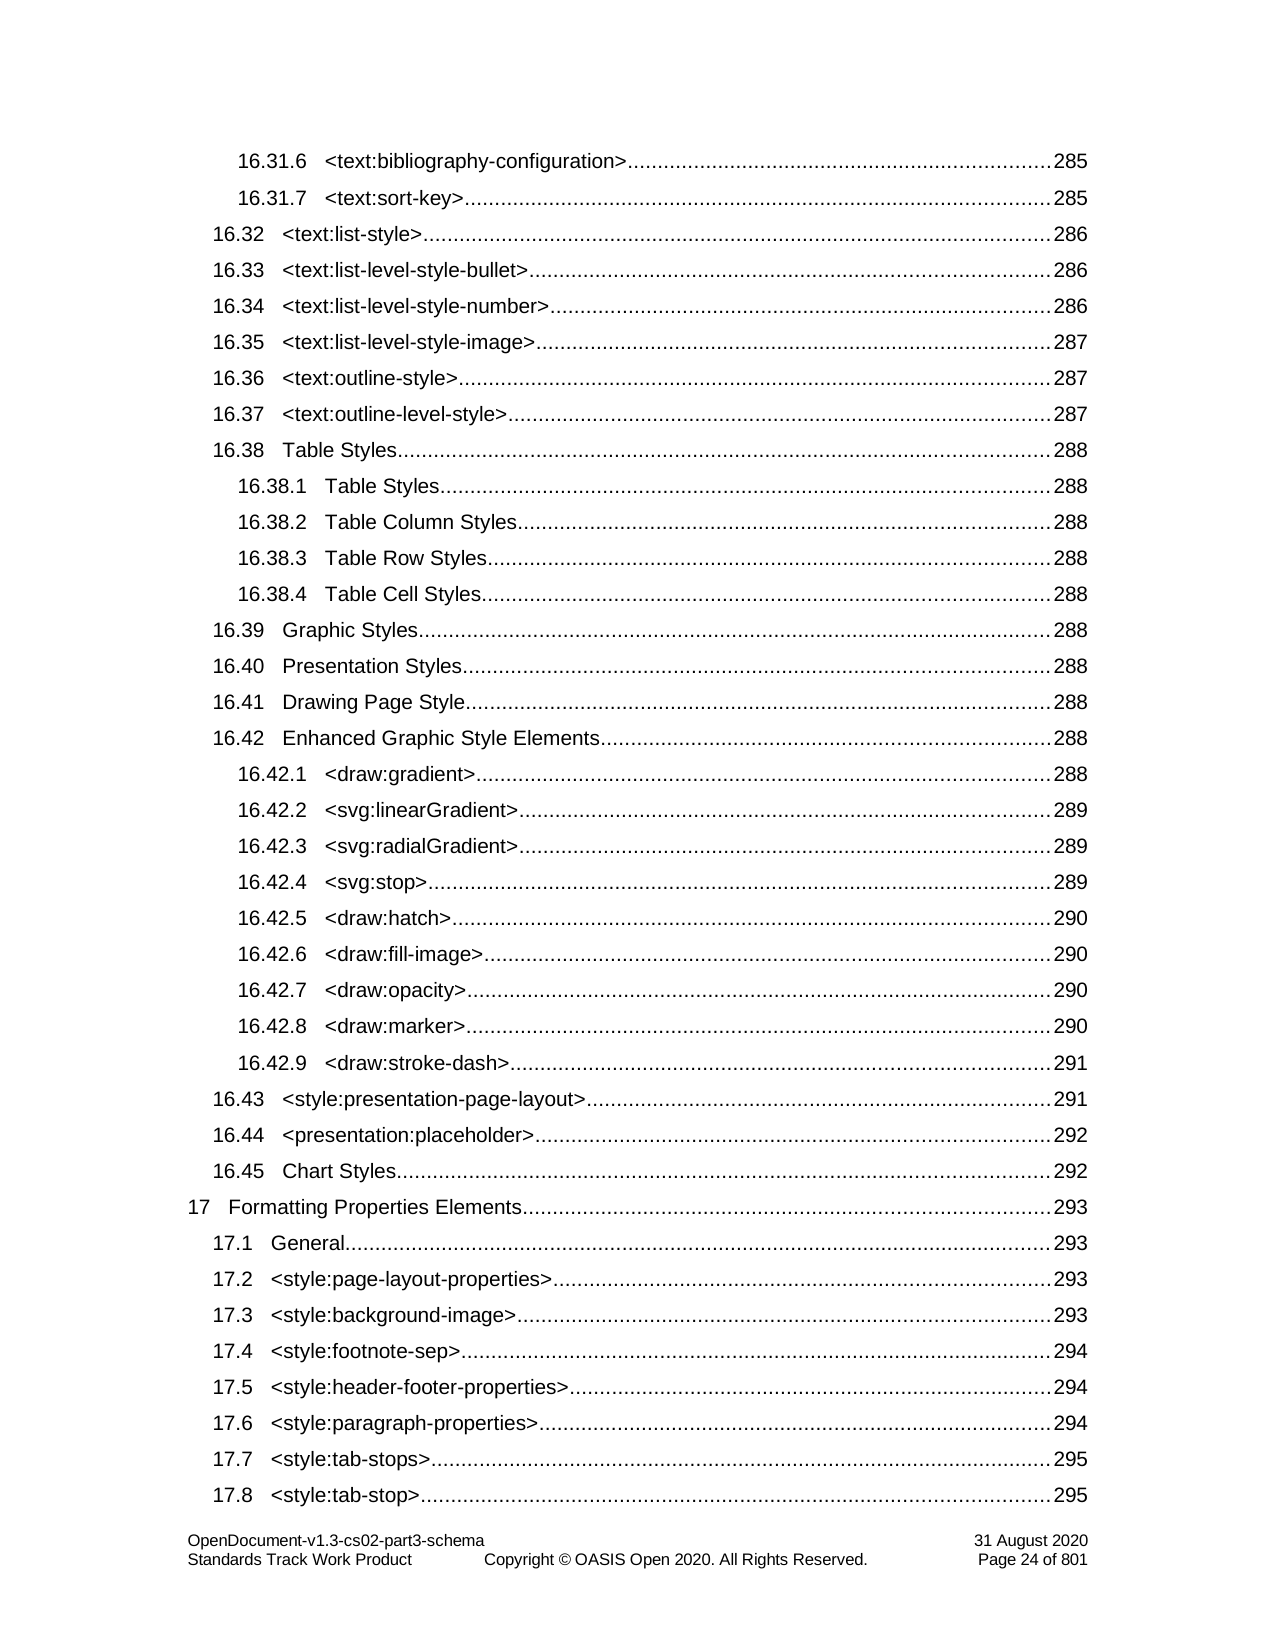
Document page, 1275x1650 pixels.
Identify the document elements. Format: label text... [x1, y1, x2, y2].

text 17.1 General 293 [212, 1231, 1088, 1255]
text 16.31.6 <text:bibliography-configuration> 285 [237, 150, 1088, 173]
text 16.39 Graphic Styles 288 [212, 618, 1088, 642]
text 16.42.2 <svg:linearGradient> 289 [237, 799, 1088, 822]
text 17 Formatting Properties Elements 293 [187, 1195, 1088, 1219]
text 16.35 <text:list-level-style-image> 287 [212, 330, 1088, 354]
text 17.7 <style:tab-stops> 295 [212, 1447, 1088, 1471]
text 16.43 <style:presentation-page-layout> 291 [212, 1087, 1088, 1111]
text 17.8 <style:tab-stop> 295 [212, 1483, 1088, 1507]
text 17.5 <style:header-footer-properties> 294 [212, 1375, 1088, 1399]
text 16.42.9 <draw:stroke-dash> 291 [237, 1051, 1088, 1074]
text 16.37 <text:outline-level-style> 287 [212, 402, 1088, 426]
text 16.33 <text:list-level-style-bullet> 286 [212, 258, 1088, 282]
text 16.42.3 <svg:radialGradient> 289 [237, 835, 1088, 858]
text 16.38.3 Table Row Styles 288 [237, 546, 1088, 570]
text 16.42.5 <draw:hatch> 290 [237, 907, 1088, 930]
text 16.41 Drawing Page Style 288 [212, 691, 1088, 714]
text 16.31.7 <text:sort-key> 285 [237, 186, 1088, 209]
text 16.42.8 <draw:marker> 290 [237, 1015, 1088, 1038]
text 16.40 Presentation Styles 288 [212, 654, 1088, 678]
text 16.38.2 Table Column Styles 288 [237, 510, 1088, 534]
text 16.42.1 <draw:gradient> 288 [237, 763, 1088, 786]
text 16.38 Table Styles 288 [212, 438, 1088, 462]
text 16.34 <text:list-level-style-number> 286 [212, 294, 1088, 318]
text 16.42 Enhanced Graphic Style Elements 288 [212, 727, 1088, 750]
text 16.38.4 Table Cell Styles 288 [237, 582, 1088, 606]
text 17.6 <style:paragraph-properties> 294 [212, 1411, 1088, 1435]
text 17.2 <style:page-layout-properties> 293 [212, 1267, 1088, 1291]
text 16.42.6 <draw:fill-image> 290 [237, 943, 1088, 966]
text 16.42.7 <draw:opacity> 290 [237, 979, 1088, 1002]
text 16.32 <text:list-style> 286 [212, 222, 1088, 246]
text 16.42.4 <svg:stop> 289 [237, 871, 1088, 894]
text 16.36 <text:outline-style> 287 [212, 366, 1088, 390]
text 16.38.1 Table Styles 288 [237, 474, 1088, 498]
text 17.4 <style:footnote-sep> 294 [212, 1339, 1088, 1363]
text 16.45 Chart Styles 292 [212, 1159, 1088, 1183]
text 17.3 <style:background-image> 293 [212, 1303, 1088, 1327]
text 16.44 <presentation:placeholder> 292 [212, 1123, 1088, 1147]
